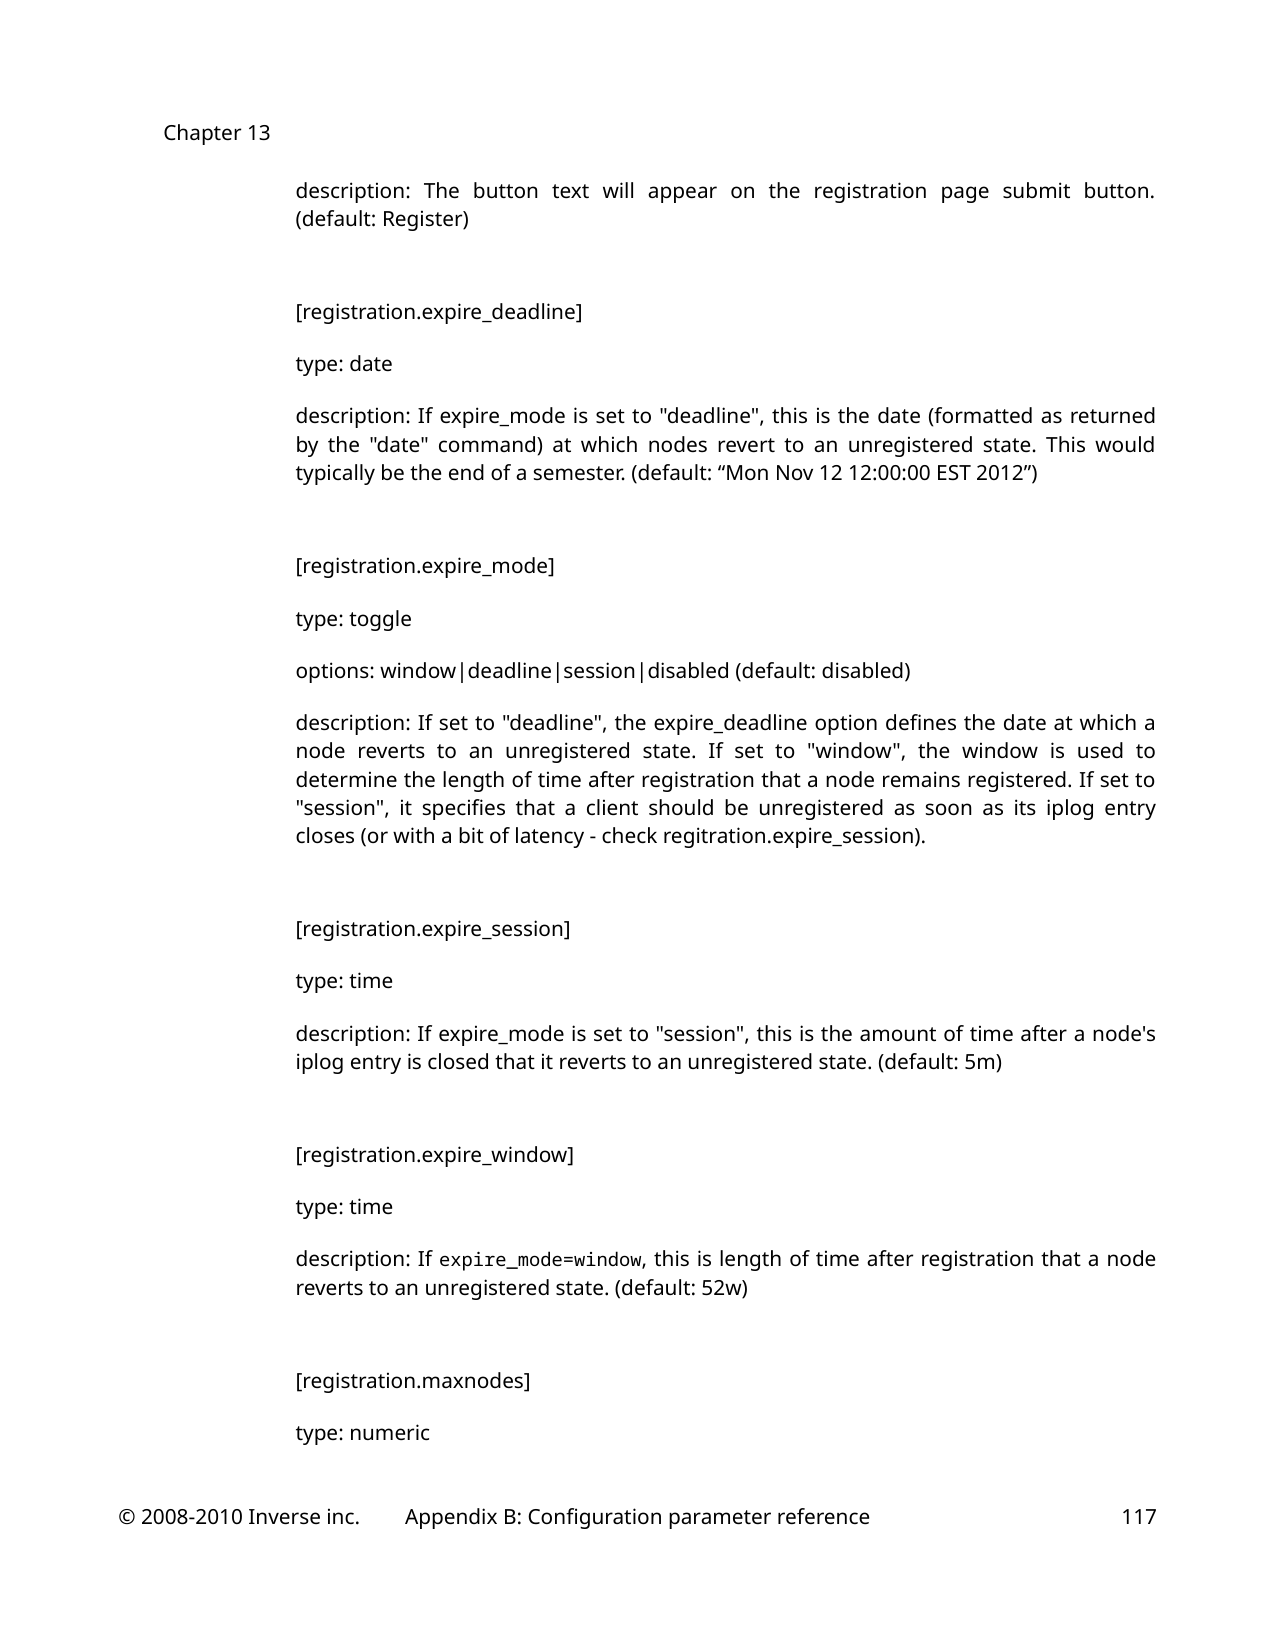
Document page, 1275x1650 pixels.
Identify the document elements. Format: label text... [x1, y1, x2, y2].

text type: date [295, 349, 1157, 378]
text description: If expire_mode is set to "deadline", this is the date (formatted as returned by the "date" command) at which nodes revert to an unregistered state. This would typically be the end of a semester. (default: “Mon Nov 12 12:00:00 EST 2012”) [295, 402, 1157, 487]
text type: toggle [295, 604, 1157, 632]
text [registration.expire_mode] [295, 552, 1157, 580]
text description: The button text will appear on the registration page submit button. (default: Register) [295, 176, 1157, 233]
text description: If set to "deadline", the expire_deadline option defines the date at which a node reverts to an unregistered state. If set to "window", the window is used to determine the length of time after registration that a node remains registered. If set to "session", it specifies that a client should be unregistered as soon as its iplog entry closes (or with a bit of latency - check regitration.expire_session). [295, 708, 1157, 850]
text type: numeric [295, 1418, 1157, 1446]
text type: time [295, 1192, 1157, 1221]
text [registration.expire_session] [295, 914, 1157, 943]
text description: If expire_mode is set to "session", this is the amount of time after a node's iplog entry is closed that it reverts to an unregistered state. (default: 5m) [295, 1019, 1157, 1076]
text [registration.maxnodes] [295, 1366, 1157, 1394]
text [registration.expire_deadline] [295, 297, 1157, 326]
text [registration.expire_window] [295, 1140, 1157, 1169]
text type: time [295, 967, 1157, 995]
text options: window|deadline|session|disabled (default: disabled) [295, 656, 1157, 684]
text description: If expire_mode=window, this is length of time after registration that a node reverts to an unregistered state. (default: 52w) [295, 1244, 1157, 1301]
